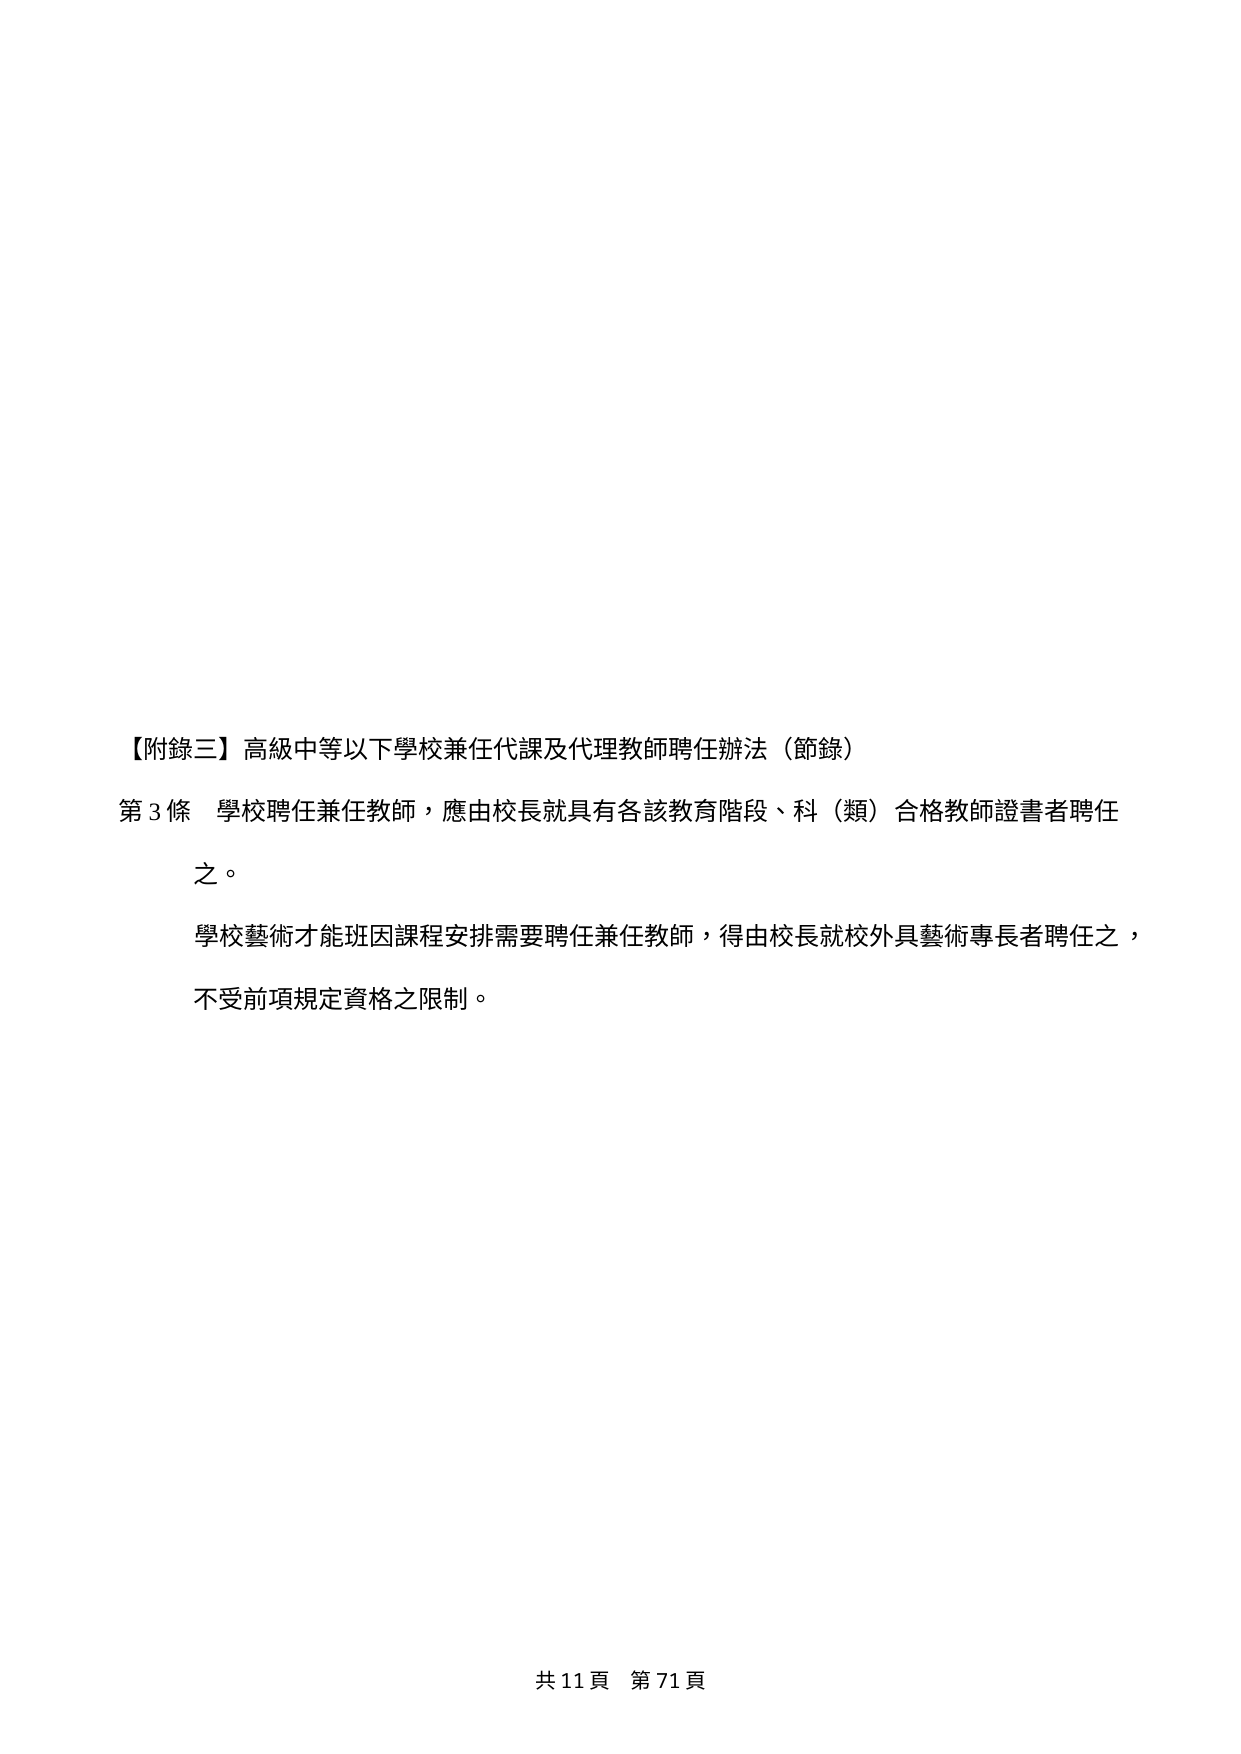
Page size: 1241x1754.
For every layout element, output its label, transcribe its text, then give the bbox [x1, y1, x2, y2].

text 學校藝術才能班因課程安排需要聘任兼任教師，得由校長就校外具藝術專長者聘任之，不受前項規定資格之限制。 [118, 893, 1122, 1018]
text 第3條 學校聘任兼任教師，應由校長就具有各該教育階段、科（類）合格教師證書者聘任之。 [118, 768, 1122, 893]
text 【附錄三】高級中等以下學校兼任代課及代理教師聘任辦法（節錄） [118, 706, 1122, 768]
